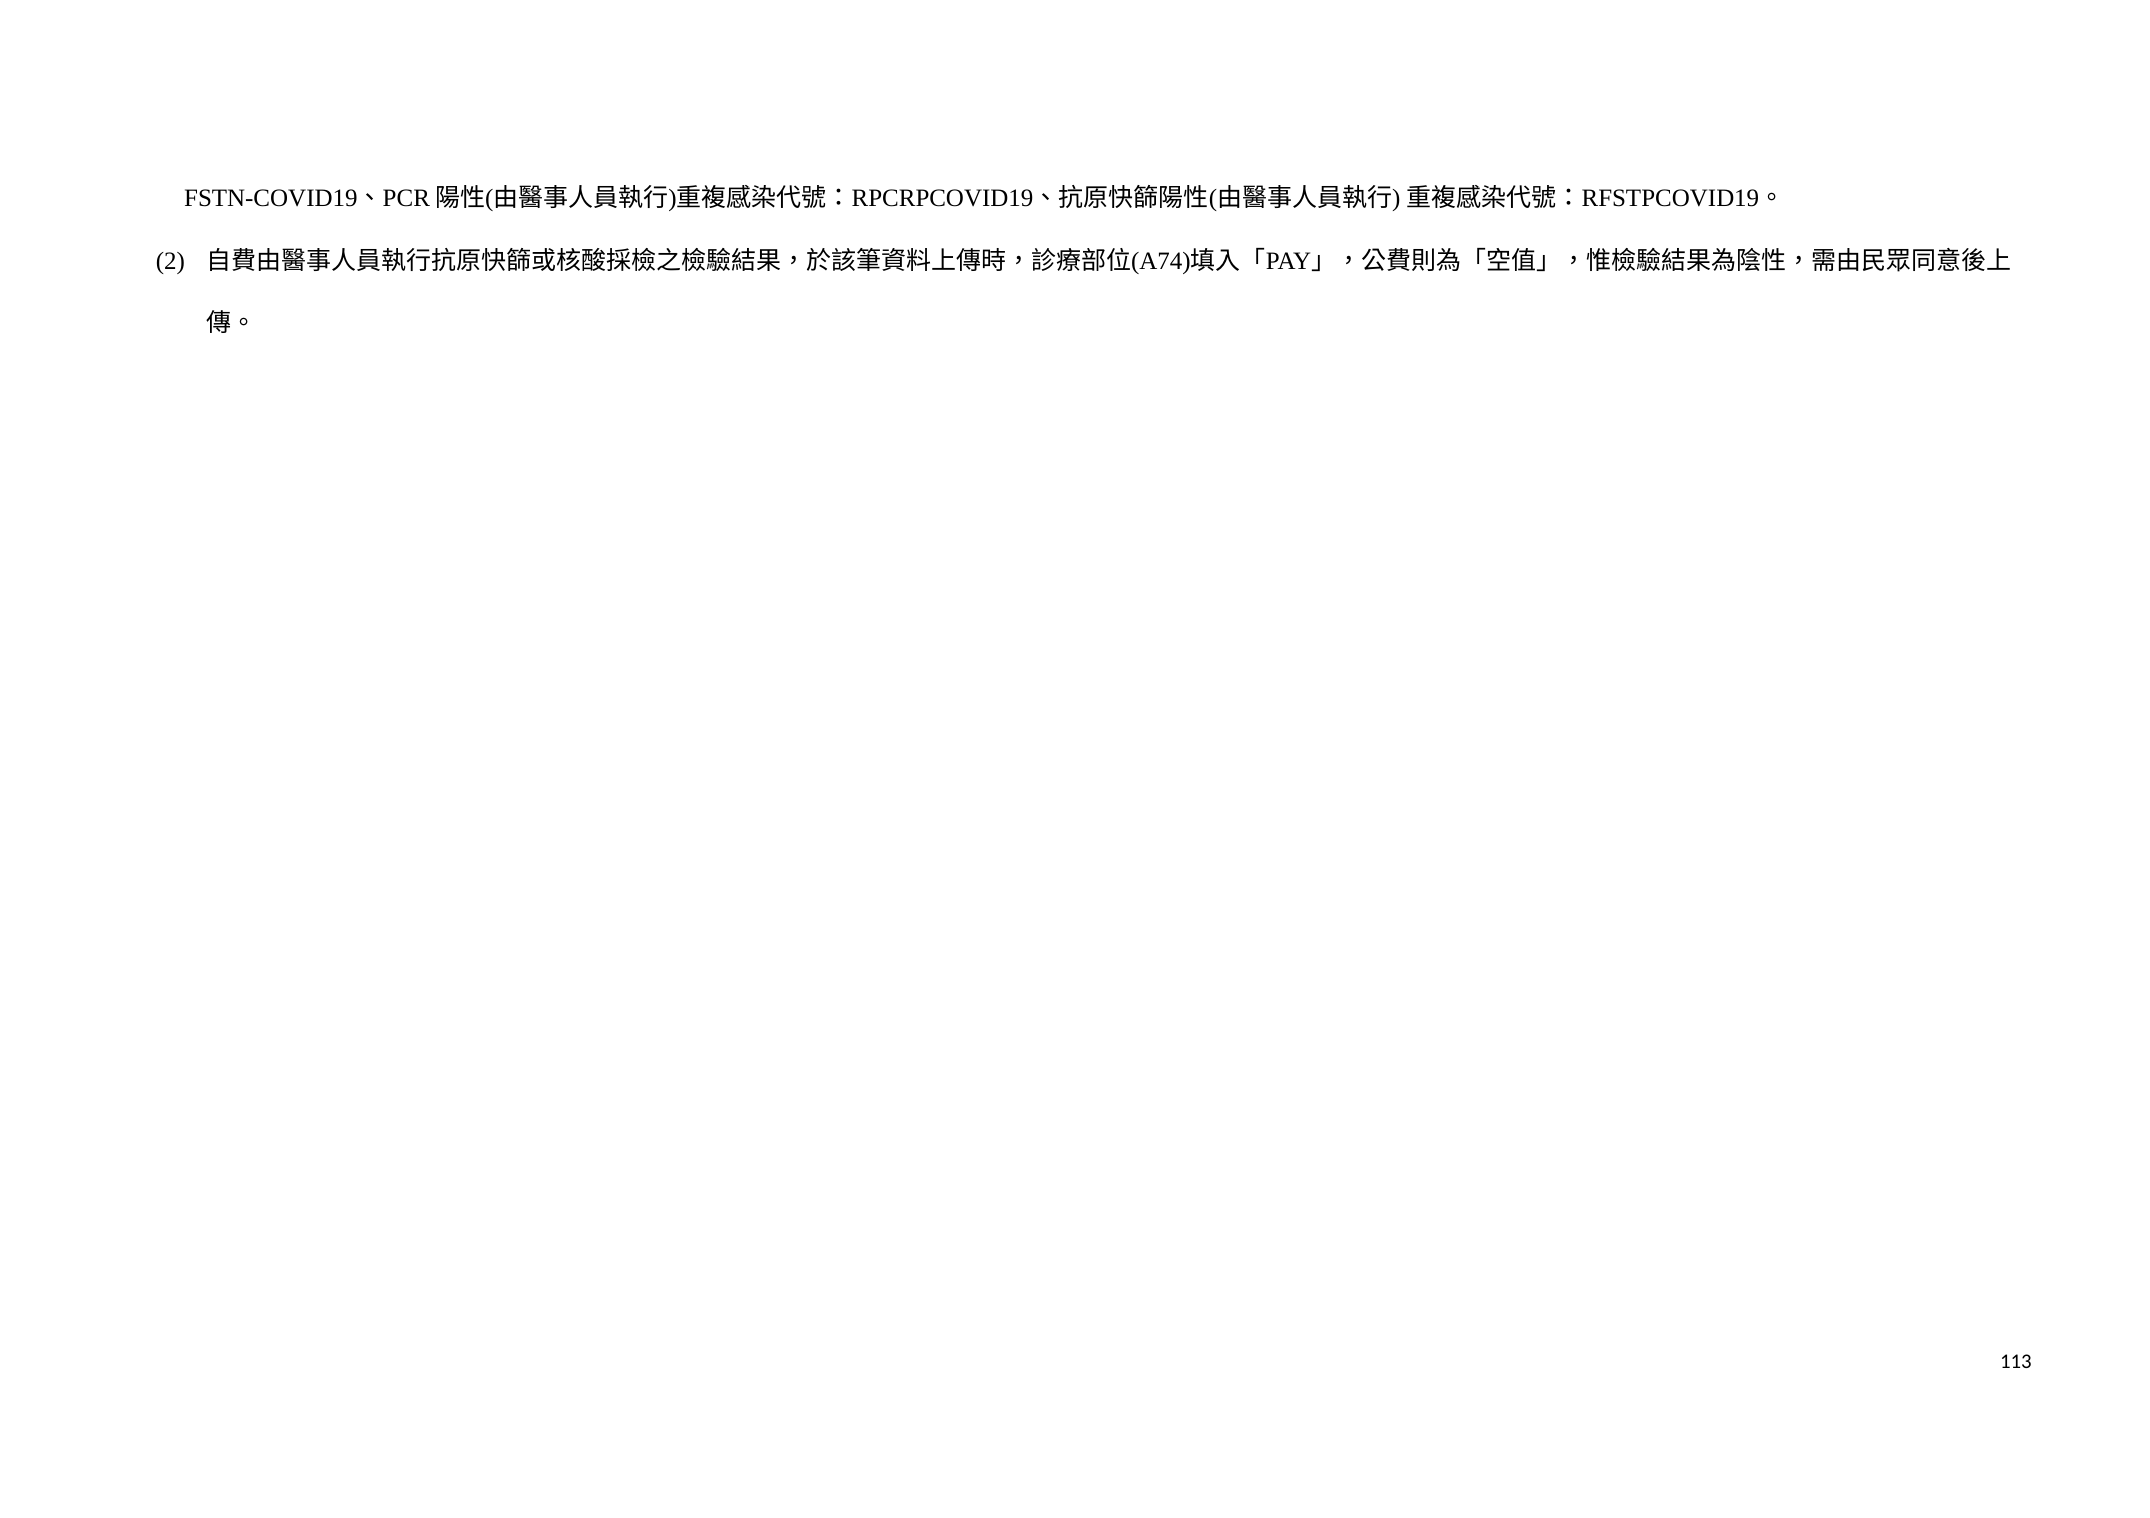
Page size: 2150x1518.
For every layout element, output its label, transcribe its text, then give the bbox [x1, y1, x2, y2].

text FSTN-COVID19、PCR陽性(由醫事人員執行)重複感染代號：RPCRPCOVID19、抗原快篩陽性(由醫事人員執行) 重複感染代號：RFSTPCOVID19。 [184, 154, 2031, 217]
list 自費由醫事人員執行抗原快篩或核酸採檢之檢驗結果，於該筆資料上傳時，診療部位(A74)填入「PAY」，公費則為「空值」，惟檢驗結果為陰性，需由民眾同意後上傳。 [156, 217, 2031, 342]
